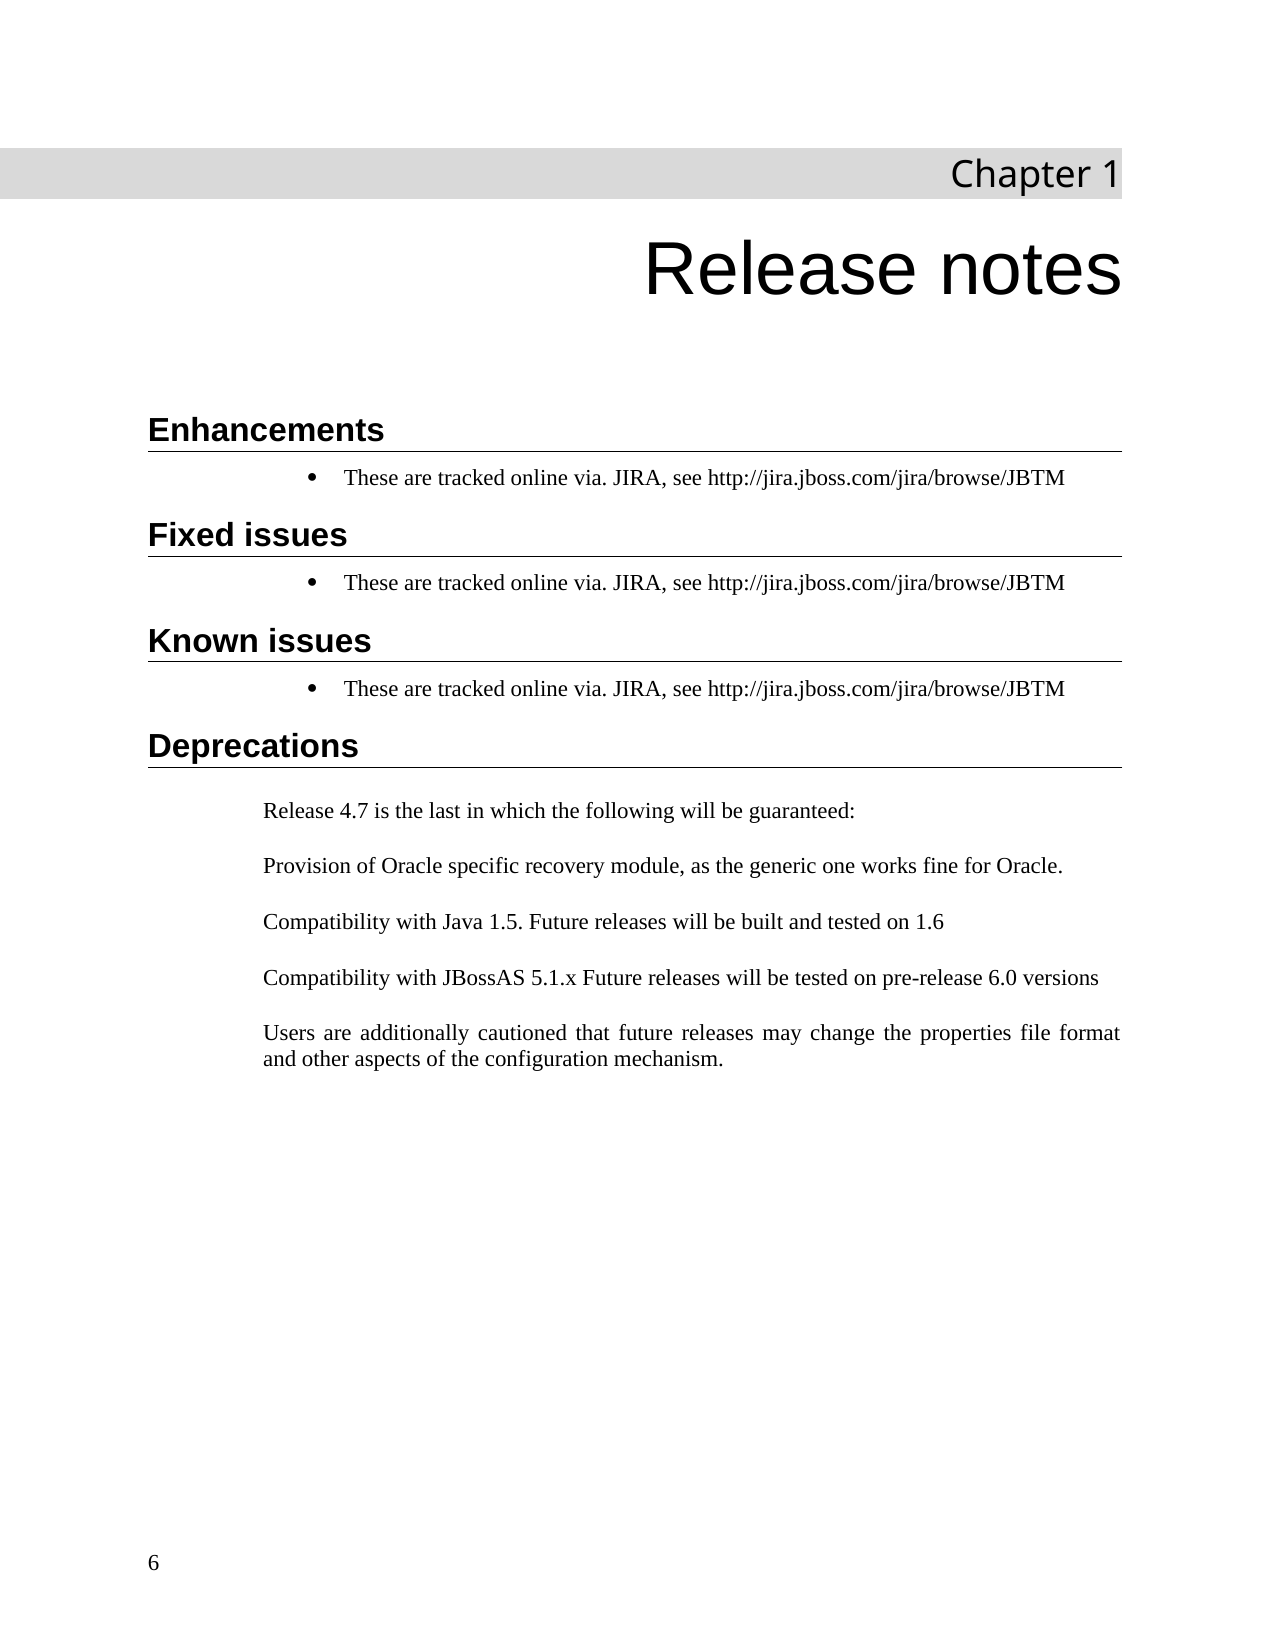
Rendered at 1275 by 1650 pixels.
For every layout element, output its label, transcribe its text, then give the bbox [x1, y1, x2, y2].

title Release notes [263, 224, 1122, 310]
list These are tracked online via. JIRA, see http://jira.jboss.com/jira/browse/JBTM [308, 464, 1122, 490]
subtitle Deprecations [148, 726, 1122, 767]
text Release 4.7 is the last in which the following will be guaranteed: [263, 797, 1122, 823]
text Compatibility with Java 1.5. Future releases will be built and tested on 1.6 [263, 908, 1122, 934]
subtitle Enhancements [148, 410, 1122, 451]
list These are tracked online via. JIRA, see http://jira.jboss.com/jira/browse/JBTM [308, 569, 1122, 596]
text Compatibility with JBossAS 5.1.x Future releases will be tested on pre-release 6.0 versions [263, 963, 1122, 990]
text Provision of Oracle specific recovery module, as the generic one works fine for Oracle. [263, 852, 1122, 879]
text Users are additionally cautioned that future releases may change the properties file format and other aspects of the configuration mechanism. [263, 1019, 1122, 1072]
subtitle Known issues [148, 621, 1122, 661]
subtitle Fixed issues [148, 515, 1122, 556]
list These are tracked online via. JIRA, see http://jira.jboss.com/jira/browse/JBTM [308, 675, 1122, 701]
